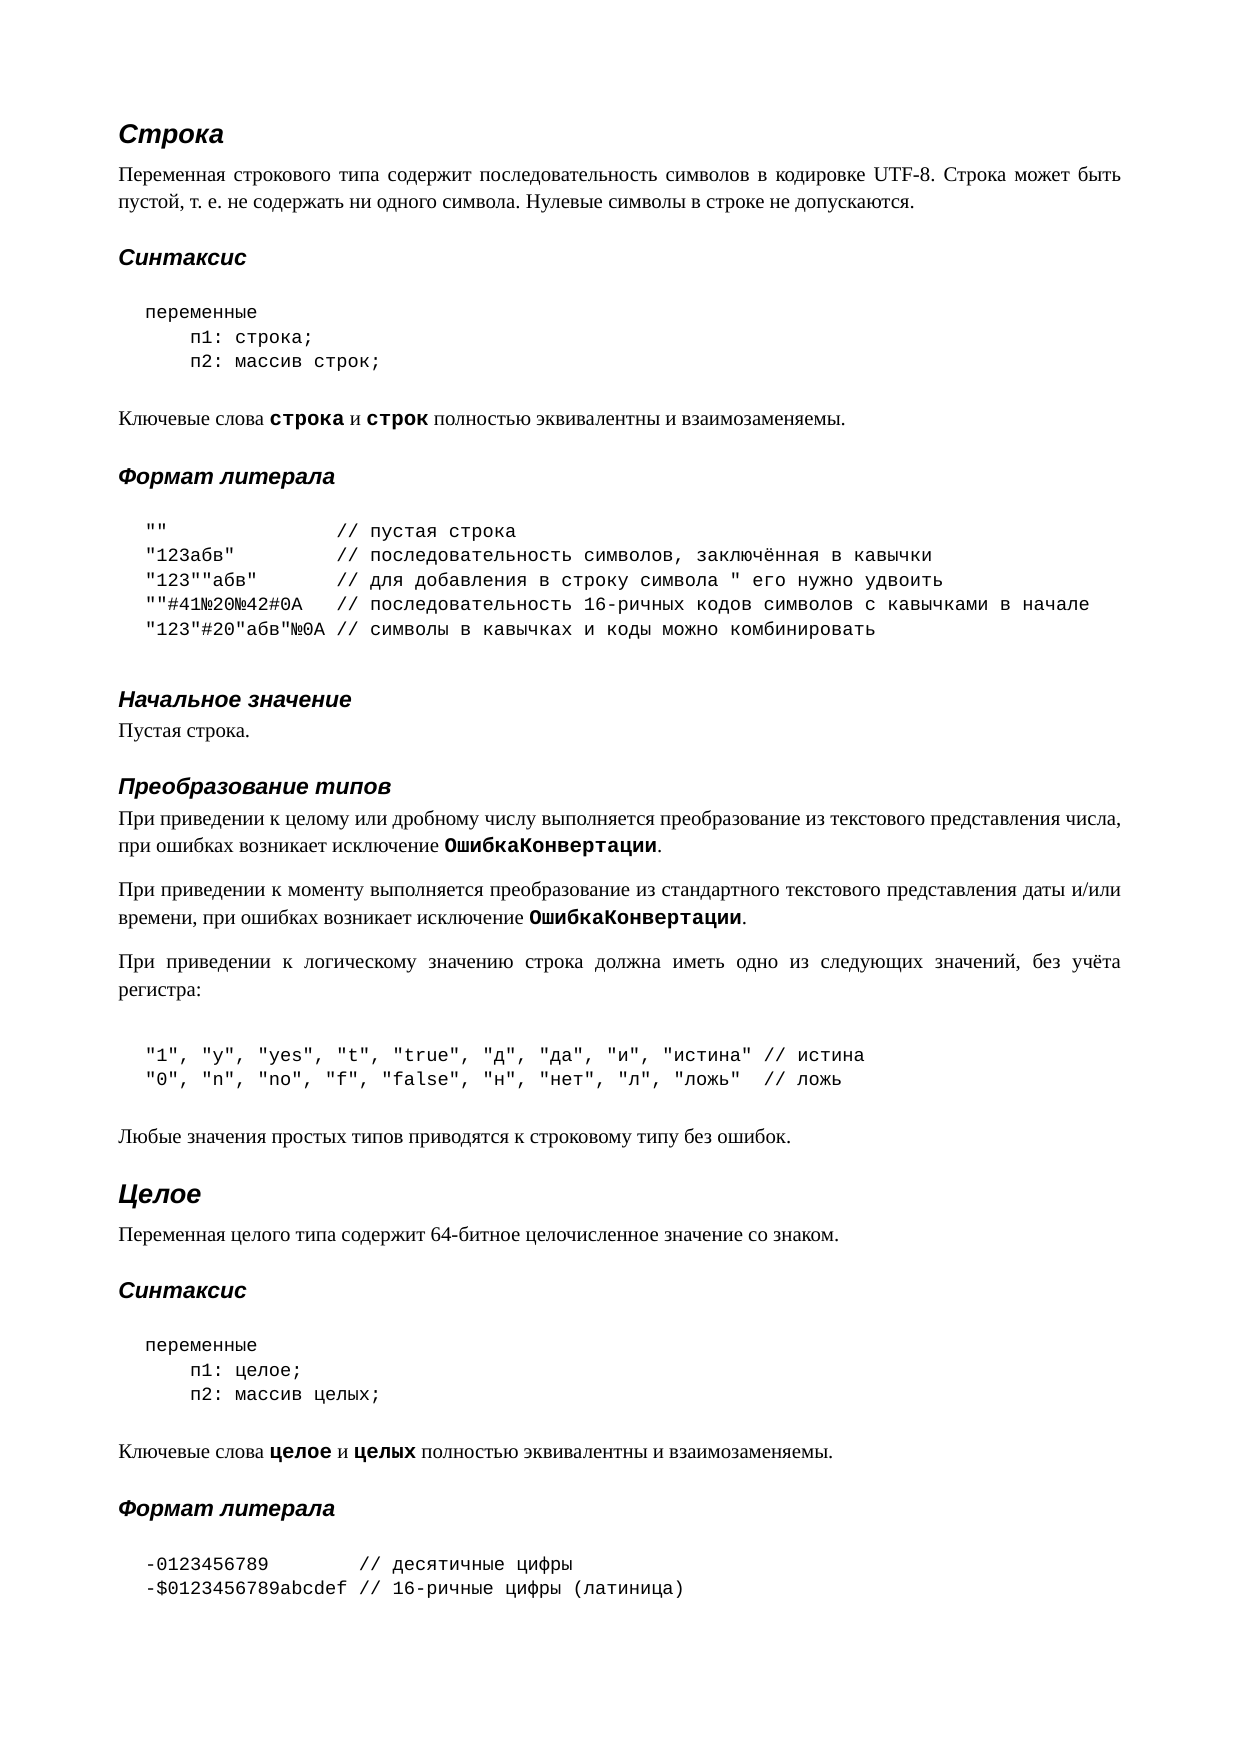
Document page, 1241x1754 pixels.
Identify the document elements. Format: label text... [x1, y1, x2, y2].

subtitle Строка [118, 118, 1122, 149]
text При приведении к целому или дробному числу выполняется преобразование из текстового представления числа, при ошибках возникает исключение ОшибкаКонвертации. [118, 806, 1122, 859]
text "123""абв" // для добавления в строку символа " его нужно удвоить [136, 562, 1104, 586]
text При приведении к логическому значению строка должна иметь одно из следующих значений, без учёта регистра: [118, 949, 1122, 1001]
subtitle Синтаксис [118, 244, 1122, 271]
subtitle Формат литерала [118, 1495, 1122, 1522]
text "" // пустая строка [136, 513, 1104, 537]
subtitle Синтаксис [118, 1277, 1122, 1303]
text -0123456789 // десятичные цифры [136, 1546, 1104, 1570]
text При приведении к моменту выполняется преобразование из стандартного текстового представления даты и/или времени, при ошибках возникает исключение ОшибкаКонвертации. [118, 877, 1122, 931]
subtitle Целое [118, 1178, 1122, 1209]
subtitle Преобразование типов [118, 773, 1122, 799]
text Ключевые слова строка и строк полностью эквивалентны и взаимозаменяемы. [118, 406, 1122, 432]
text "1", "y", "yes", "t", "true", "д", "да", "и", "истина" // истина [136, 1037, 1104, 1061]
text ""#41№20№42#0A // последовательность 16-ричных кодов символов с кавычками в начале [136, 586, 1104, 610]
text переменные п1: целое; п2: массив целых; [136, 1327, 1104, 1415]
text "123абв" // последовательность символов, заключённая в кавычки [136, 537, 1104, 562]
text Переменная целого типа содержит 64-битное целочисленное значение со знаком. [118, 1222, 1122, 1246]
text Любые значения простых типов приводятся к строковому типу без ошибок. [118, 1124, 1122, 1148]
text Переменная строкового типа содержит последовательность символов в кодировке UTF-8. Строка может быть пустой, т. е. не содержать ни одного символа. Нулевые символы в строке не допускаются. [118, 162, 1122, 213]
text -$0123456789abcdef // 16-ричные цифры (латиница) [136, 1570, 1104, 1609]
text "0", "n", "no", "f", "false", "н", "нет", "л", "ложь" // ложь [136, 1061, 1104, 1100]
text "123"#20"абв"№0А // символы в кавычках и коды можно комбинировать [136, 610, 1104, 649]
text переменные п1: строка; п2: массив строк; [136, 294, 1104, 382]
subtitle Начальное значение [118, 686, 1122, 712]
text Ключевые слова целое и целых полностью эквивалентны и взаимозаменяемы. [118, 1438, 1122, 1464]
text Пустая строка. [118, 718, 1122, 742]
subtitle Формат литерала [118, 463, 1122, 489]
